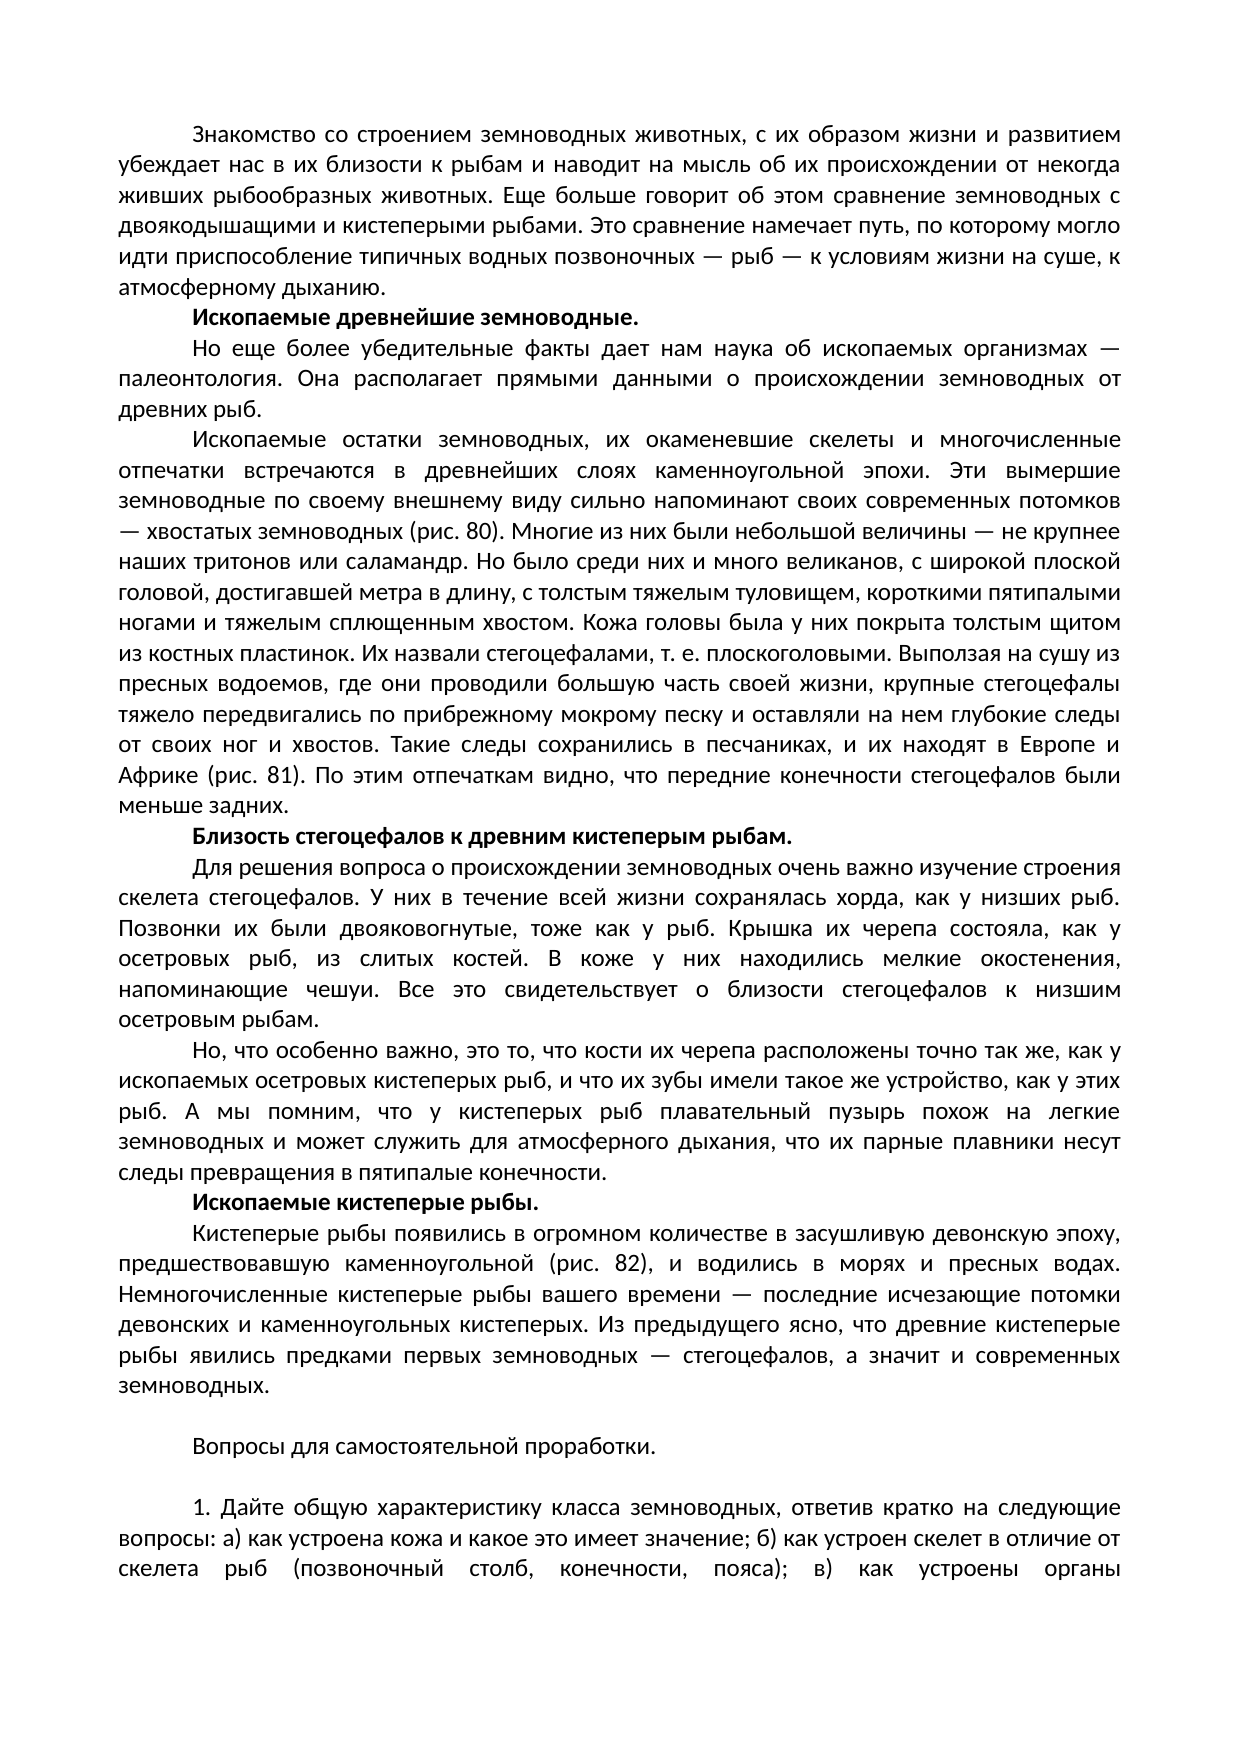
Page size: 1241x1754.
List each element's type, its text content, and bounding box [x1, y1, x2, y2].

text Ископаемые древнейшие земноводные. [118, 301, 1122, 332]
text Близость стегоцефалов к древним кистеперым рыбам. [118, 820, 1122, 851]
text Знакомство со строением земноводных животных, с их образом жизни и развитием убеждает нас в их близости к рыбам и наводит на мысль об их происхождении от некогда живших рыбообразных животных. Еще больше говорит об этом сравнение земноводных с двоякодышащими и кистеперыми рыбами. Это сравнение намечает путь, по которому могло идти приспособление типичных водных позвоночных — рыб — к условиям жизни на суше, к атмосферному дыханию. [118, 118, 1122, 301]
text 1. Дайте общую характеристику класса земноводных, ответив кратко на следующие вопросы: а) как устроена кожа и какое это имеет значение; б) как устроен скелет в отличие от скелета рыб (позвоночный столб, конечности, пояса); в) как устроены органы [118, 1492, 1122, 1583]
text Кистеперые рыбы появились в огромном количестве в засушливую девонскую эпоху, предшествовавшую каменноугольной (рис. 82), и водились в морях и пресных водах. Немногочисленные кистеперые рыбы вашего времени — последние исчезающие потомки девонских и каменноугольных кистеперых. Из предыдущего ясно, что древние кистеперые рыбы явились предками первых земноводных — стегоцефалов, а значит и современных земноводных. [118, 1217, 1122, 1400]
text Но, что особенно важно, это то, что кости их черепа расположены точно так же, как у ископаемых осетровых кистеперых рыб, и что их зубы имели такое же устройство, как у этих рыб. А мы помним, что у кистеперых рыб плавательный пузырь похож на легкие земноводных и может служить для атмосферного дыхания, что их парные плавники несут следы превращения в пятипалые конечности. [118, 1034, 1122, 1186]
text Ископаемые кистеперые рыбы. [118, 1186, 1122, 1217]
text Вопросы для самостоятельной проработки. [118, 1431, 1122, 1461]
text Ископаемые остатки земноводных, их окаменевшие скелеты и многочисленные отпечатки встречаются в древнейших слоях каменноугольной эпохи. Эти вымершие земноводные по своему внешнему виду сильно напоминают своих современных потомков — хвостатых земноводных (рис. 80). Многие из них были небольшой величины — не крупнее наших тритонов или саламандр. Но было среди них и много великанов, с широкой плоской головой, достигавшей метра в длину, с толстым тяжелым туловищем, короткими пятипалыми ногами и тяжелым сплющенным хвостом. Кожа головы была у них покрыта толстым щитом из костных пластинок. Их назвали стегоцефалами, т. е. плоскоголовыми. Выползая на сушу из пресных водоемов, где они проводили большую часть своей жизни, крупные стегоцефалы тяжело передвигались по прибрежному мокрому песку и оставляли на нем глубокие следы от своих ног и хвостов. Такие следы сохранились в песчаниках, и их находят в Европе и Африке (рис. 81). По этим отпечаткам видно, что передние конечности стегоцефалов были меньше задних. [118, 423, 1122, 820]
text Для решения вопроса о происхождении земноводных очень важно изучение строения скелета стегоцефалов. У них в течение всей жизни сохранялась хорда, как у низших рыб. Позвонки их были двояковогнутые, тоже как у рыб. Крышка их черепа состояла, как у осетровых рыб, из слитых костей. В коже у них находились мелкие окостенения, напоминающие чешуи. Все это свидетельствует о близости стегоцефалов к низшим осетровым рыбам. [118, 851, 1122, 1034]
text Но еще более убедительные факты дает нам наука об ископаемых организмах — палеонтология. Она располагает прямыми данными о происхождении земноводных от древних рыб. [118, 332, 1122, 423]
